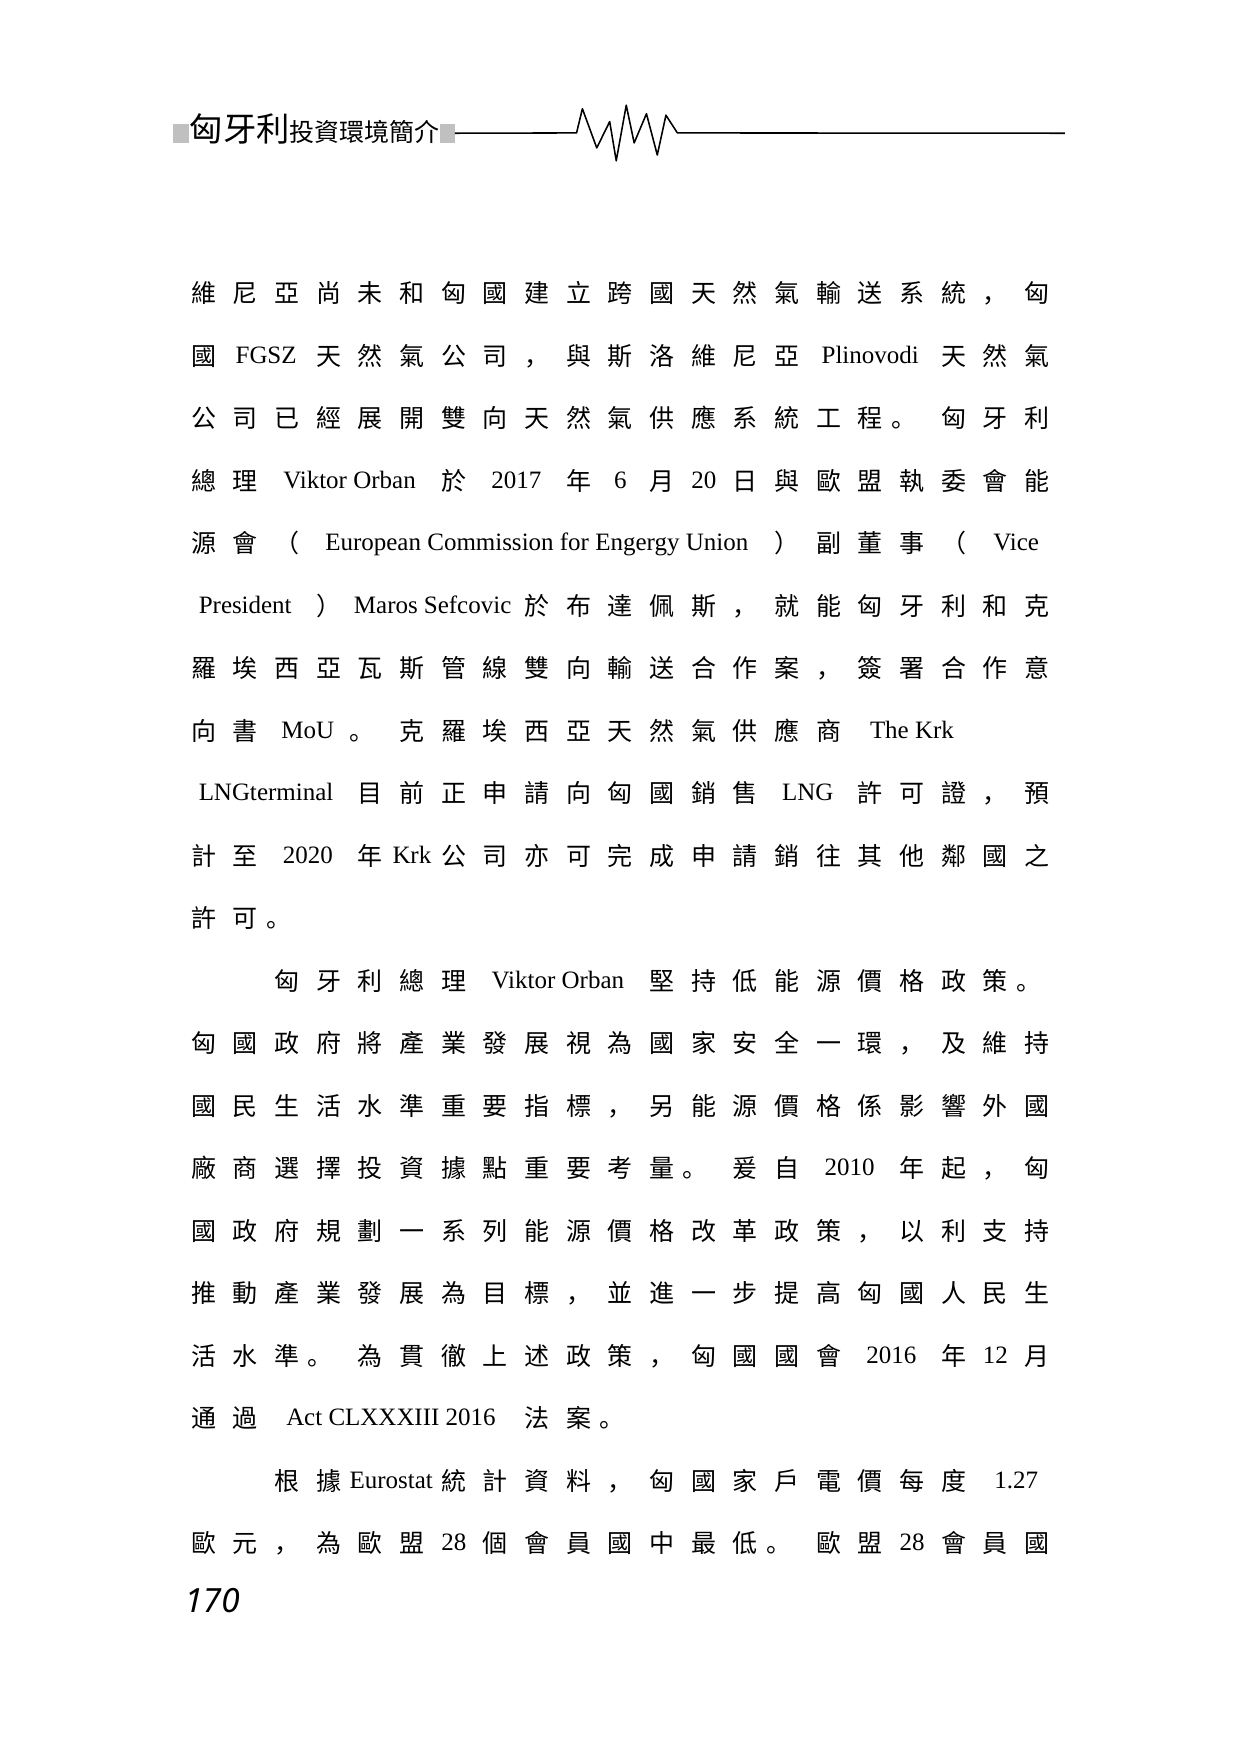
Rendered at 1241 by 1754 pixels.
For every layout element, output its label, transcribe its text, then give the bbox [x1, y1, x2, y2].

text 維尼亞尚未和匈國建立跨國天然氣輸送系統，匈國FGSZ天然氣公司，與斯洛維尼亞Plinovodi天然氣公司已經展開雙向天然氣供應系統工程。匈牙利總理Viktor Orban於2017年6月20日與歐盟執委會能源會（European Commission for Engergy Union）副董事（Vice President）Maros Sefcovic於布達佩斯，就能匈牙利和克羅埃西亞瓦斯管線雙向輸送合作案，簽署合作意向書MoU。克羅埃西亞天然氣供應商The Krk LNGterminal目前正申請向匈國銷售LNG許可證，預計至2020年Krk公司亦可完成申請銷往其他鄰國之許可。 [183, 250, 1058, 938]
text 根據Eurostat統計資料，匈國家戶電價每度1.27歐元，為歐盟28個會員國中最低。歐盟28會員國 [183, 1438, 1058, 1563]
text 匈牙利總理Viktor Orban堅持低能源價格政策。匈國政府將產業發展視為國家安全一環，及維持國民生活水準重要指標，另能源價格係影響外國廠商選擇投資據點重要考量。爰自2010年起，匈國政府規劃一系列能源價格改革政策，以利支持推動產業發展為目標，並進一步提高匈國人民生活水準。為貫徹上述政策，匈國國會2016年12月通過Act CLXXXIII 2016法案。 [183, 938, 1058, 1438]
